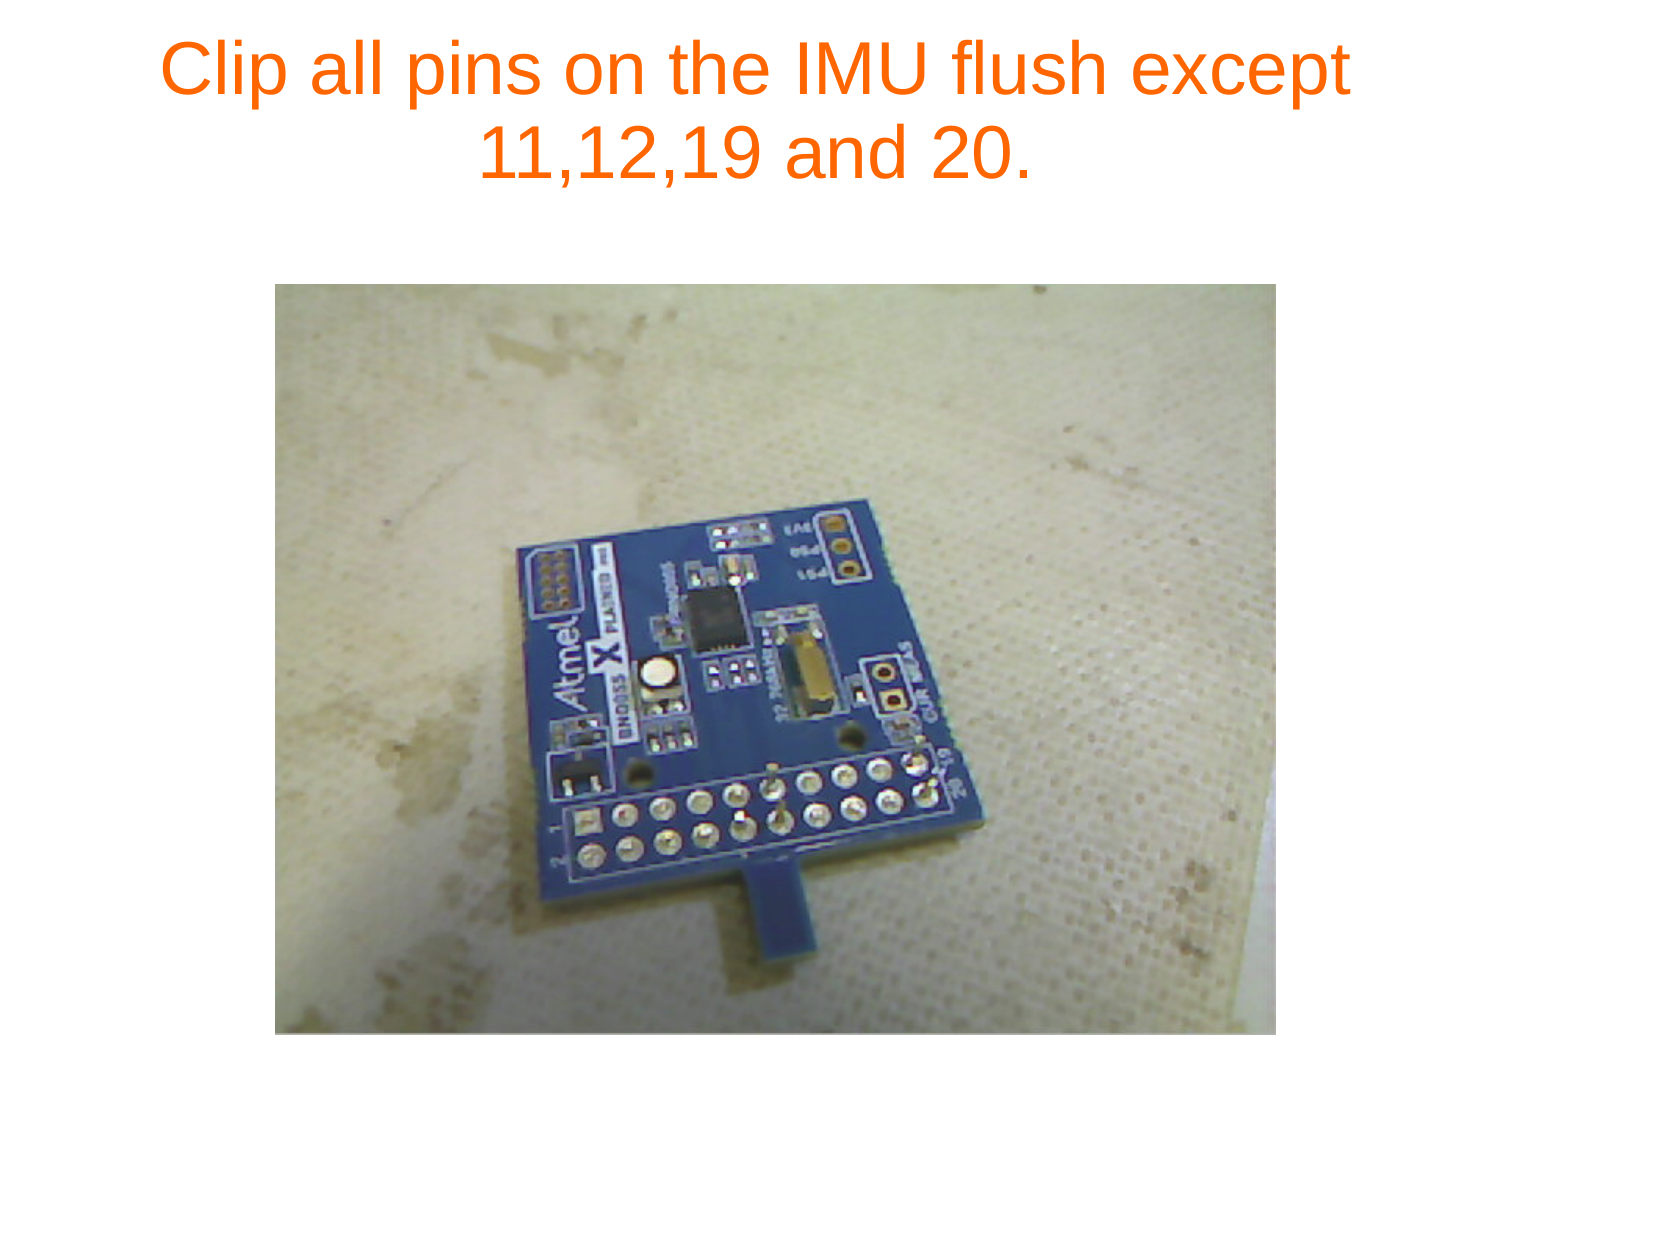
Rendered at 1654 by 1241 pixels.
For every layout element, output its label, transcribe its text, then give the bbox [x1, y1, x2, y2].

picture [275, 284, 1276, 1035]
title Clip all pins on the IMU flush except 11,12,19 and 20. [82, 40, 1430, 181]
